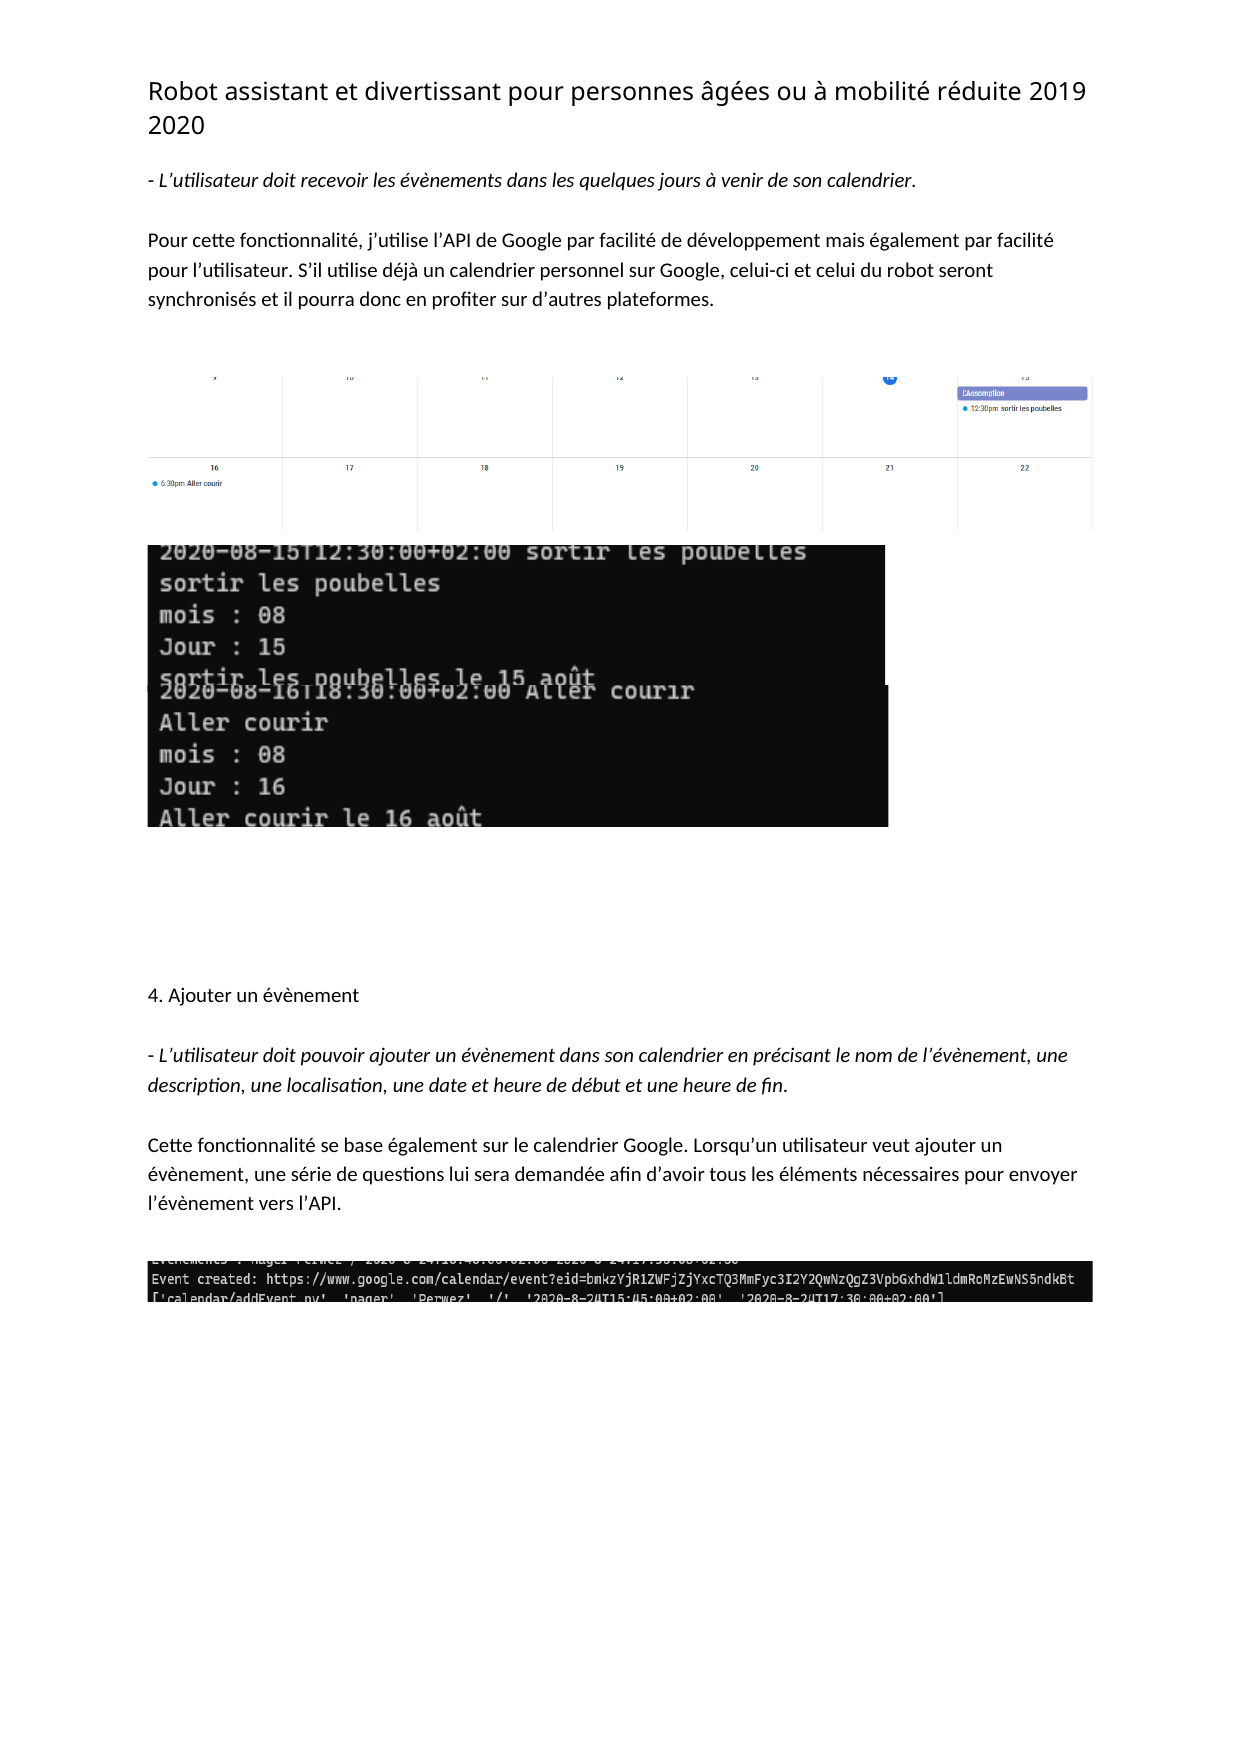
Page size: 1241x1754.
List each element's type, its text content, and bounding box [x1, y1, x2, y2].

text Pour cette fonctionnalité, j’utilise l’API de Google par facilité de développement mais également par facilité pour l’utilisateur. S’il utilise déjà un calendrier personnel sur Google, celui-ci et celui du robot seront synchronisés et il pourra donc en profiter sur d’autres plateformes. [148, 228, 1093, 311]
text Cette fonctionnalité se base également sur le calendrier Google. Lorsqu’un utilisateur veut ajouter un évènement, une série de questions lui sera demandée afin d’avoir tous les éléments nécessaires pour envoyer l’évènement vers l’API. [148, 1132, 1093, 1216]
text 4. Ajouter un évènement [148, 982, 1093, 1008]
text - L’utilisateur doit pouvoir ajouter un évènement dans son calendrier en précisant le nom de l’évènement, une description, une localisation, une date et heure de début et une heure de fin. [148, 1043, 1093, 1097]
text - L’utilisateur doit recevoir les évènements dans les quelques jours à venir de son calendrier. [148, 167, 1093, 193]
